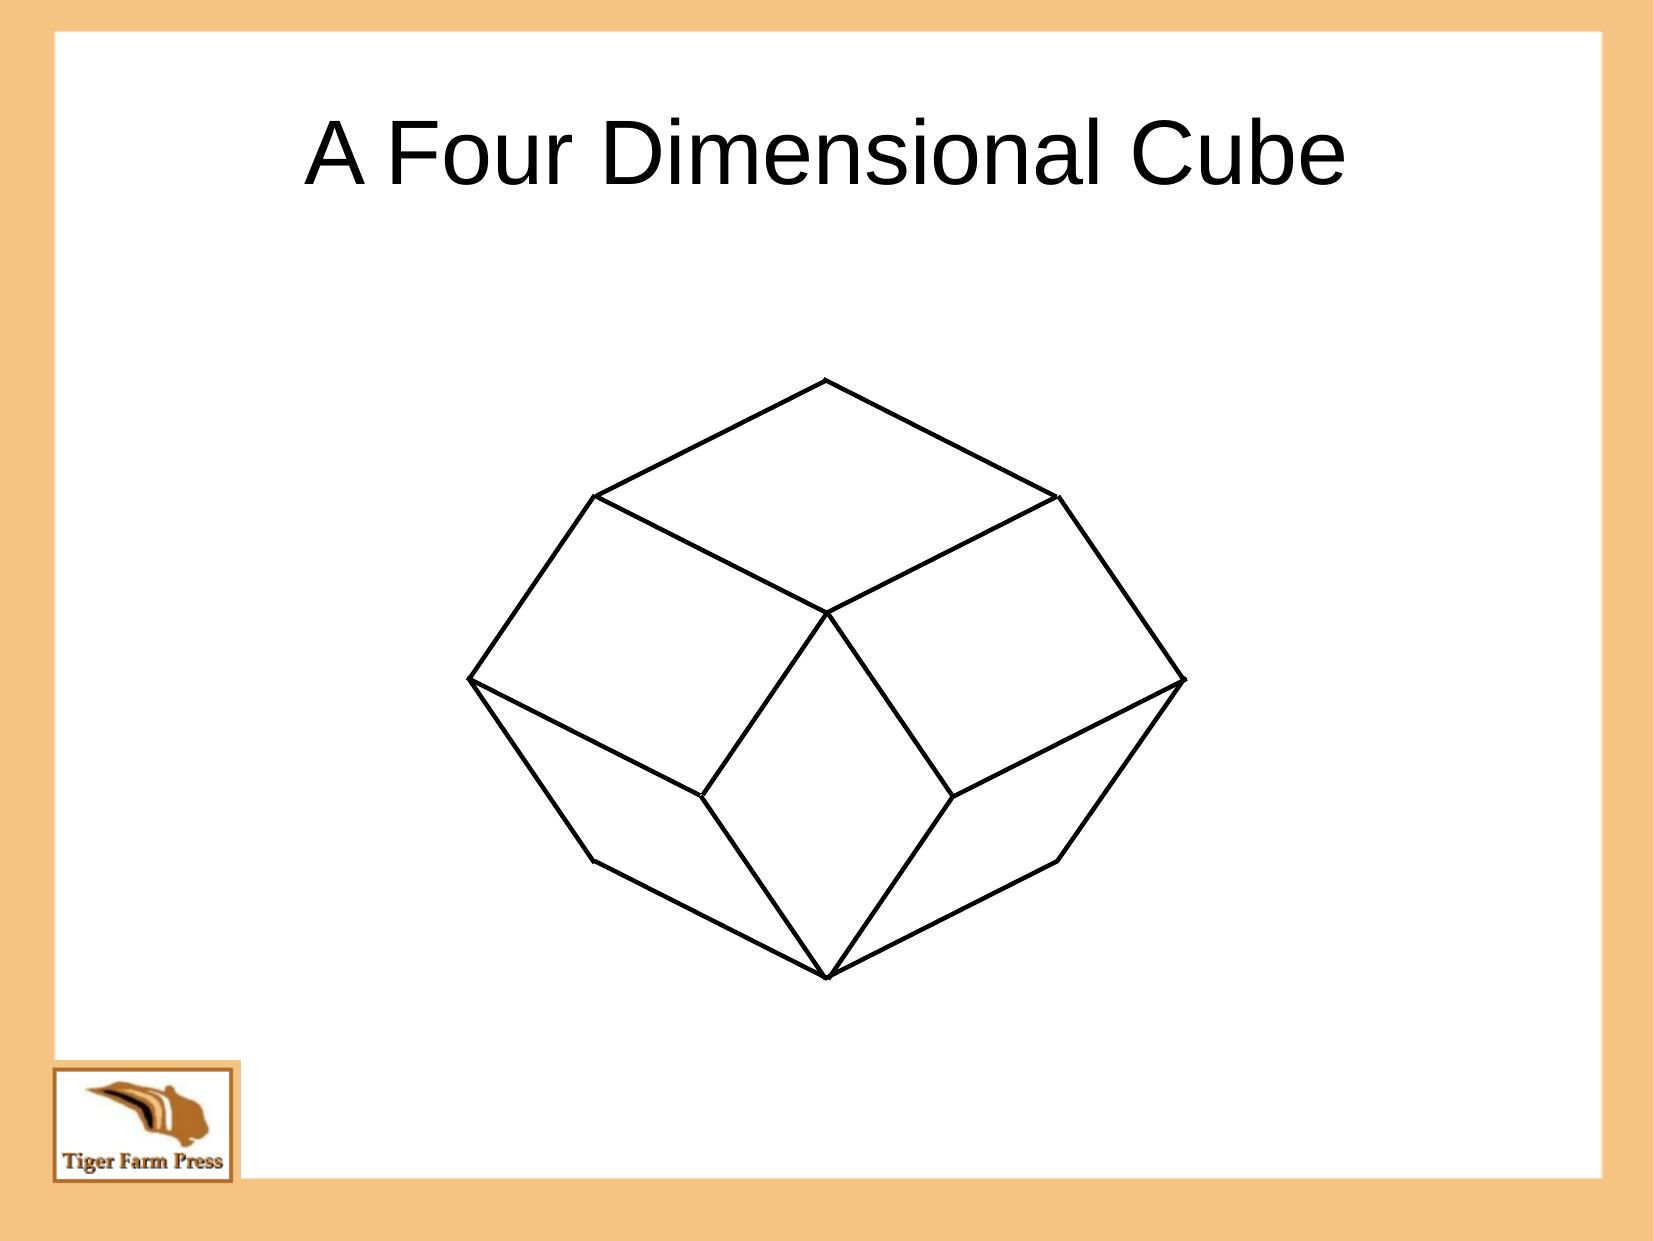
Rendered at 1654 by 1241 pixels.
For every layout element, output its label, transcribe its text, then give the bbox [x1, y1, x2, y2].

picture [0, 0, 1654, 1241]
title A Four Dimensional Cube [82, 49, 1571, 257]
